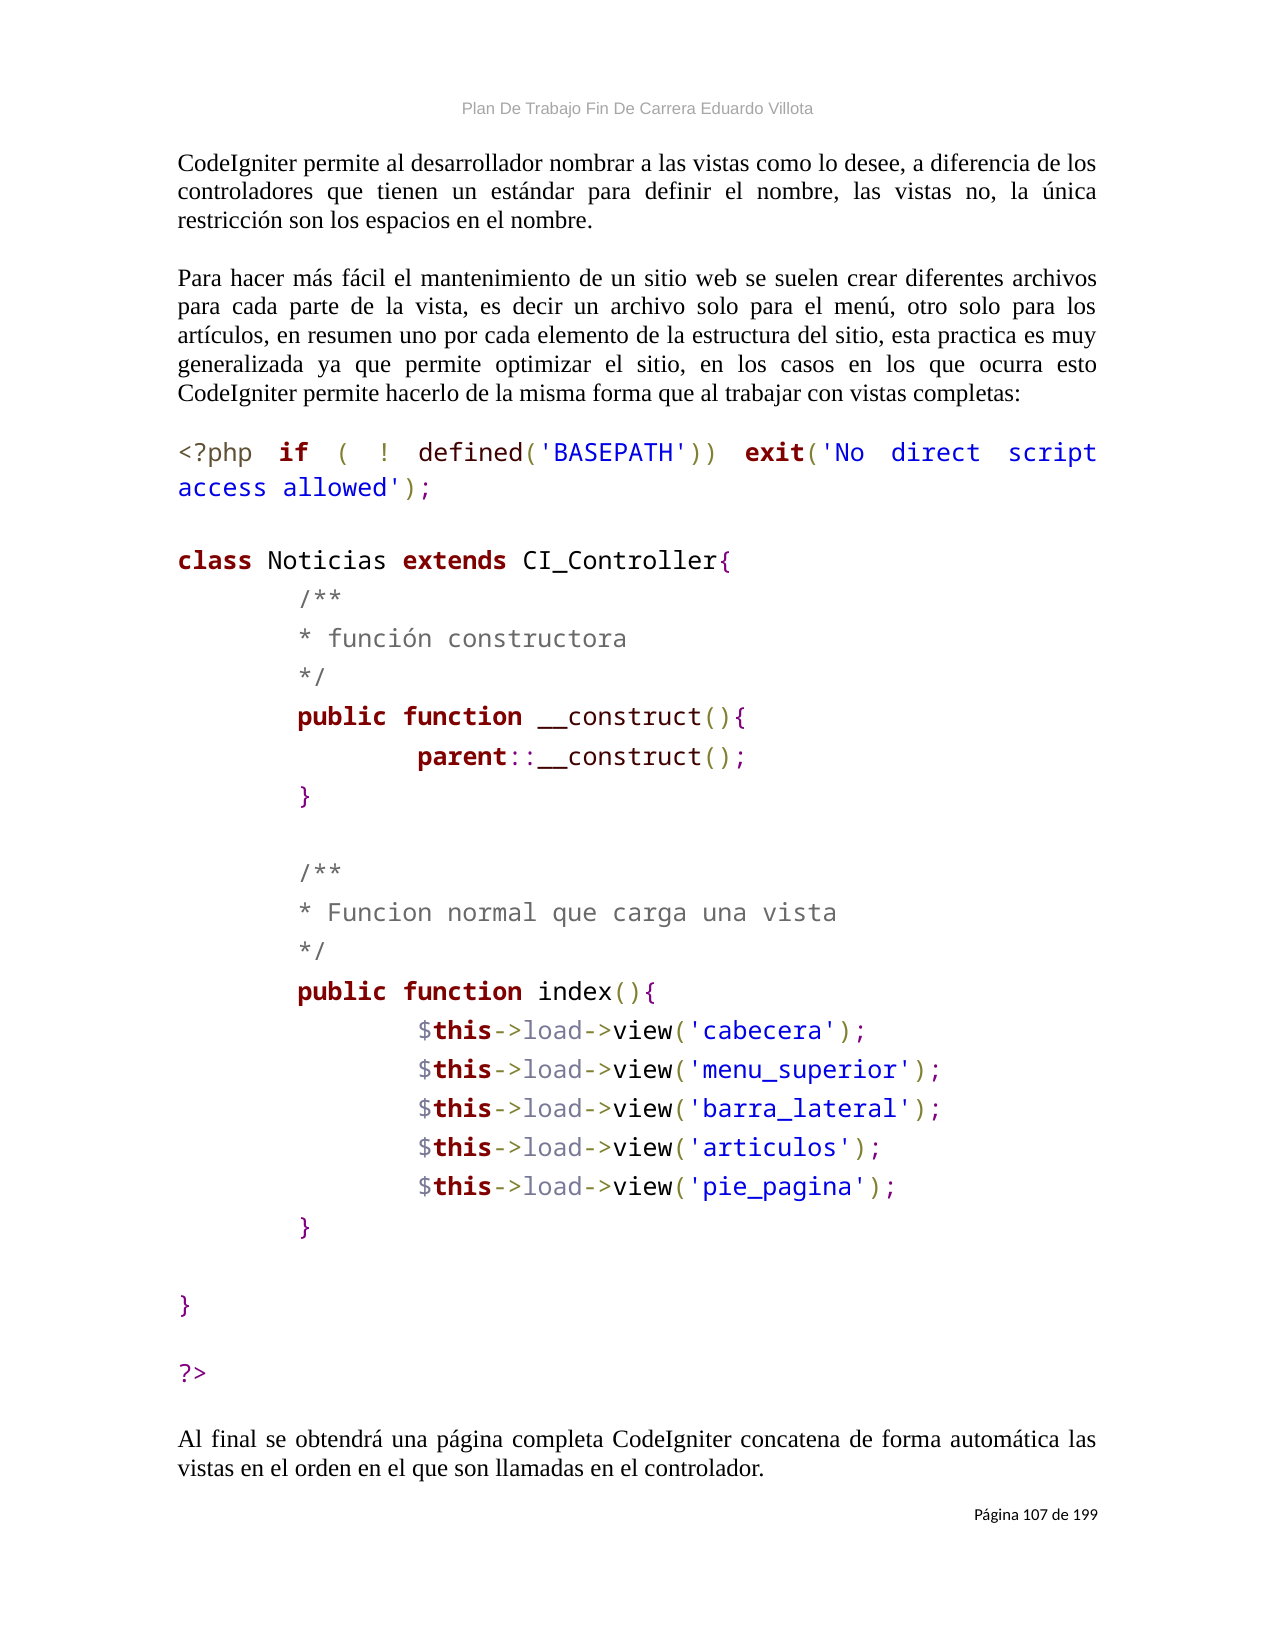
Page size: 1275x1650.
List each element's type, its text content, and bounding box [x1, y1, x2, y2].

text parent::__construct(); [177, 738, 1098, 772]
text $this->load->view('pie_pagina'); [177, 1169, 1098, 1203]
text ?> [177, 1355, 1098, 1389]
text */ [177, 934, 1098, 968]
text $this->load->view('menu_superior'); [177, 1052, 1098, 1086]
text $this->load->view('barra_lateral'); [177, 1091, 1098, 1125]
text Al final se obtendrá una página completa CodeIgniter concatena de forma automática las vistas en el orden en el que son llamadas en el controlador. [177, 1424, 1098, 1481]
text } [177, 1208, 1098, 1242]
text * función constructora [177, 621, 1098, 655]
text } [177, 1287, 1098, 1321]
text public function __construct(){ [177, 699, 1098, 733]
text Para hacer más fácil el mantenimiento de un sitio web se suelen crear diferentes archivos para cada parte de la vista, es decir un archivo solo para el menú, otro solo para los artículos, en resumen uno por cada elemento de la estructura del sitio, esta practica es muy generalizada ya que permite optimizar el sitio, en los casos en los que ocurra esto CodeIgniter permite hacerlo de la misma forma que al trabajar con vistas completas: [177, 263, 1098, 406]
text } [177, 777, 1098, 811]
text class Noticias extends CI_Controller{ [177, 542, 1098, 576]
text public function index(){ [177, 973, 1098, 1007]
text */ [177, 660, 1098, 694]
text * Funcion normal que carga una vista [177, 895, 1098, 929]
text CodeIgniter permite al desarrollador nombrar a las vistas como lo desee, a diferencia de los controladores que tienen un estándar para definir el nombre, las vistas no, la única restricción son los espacios en el nombre. [177, 148, 1098, 234]
text $this->load->view('articulos'); [177, 1130, 1098, 1164]
text /** [177, 582, 1098, 616]
text <?php if ( ! defined('BASEPATH')) exit('No direct script access allowed'); [177, 435, 1098, 503]
text $this->load->view('cabecera'); [177, 1012, 1098, 1046]
text /** [177, 856, 1098, 890]
